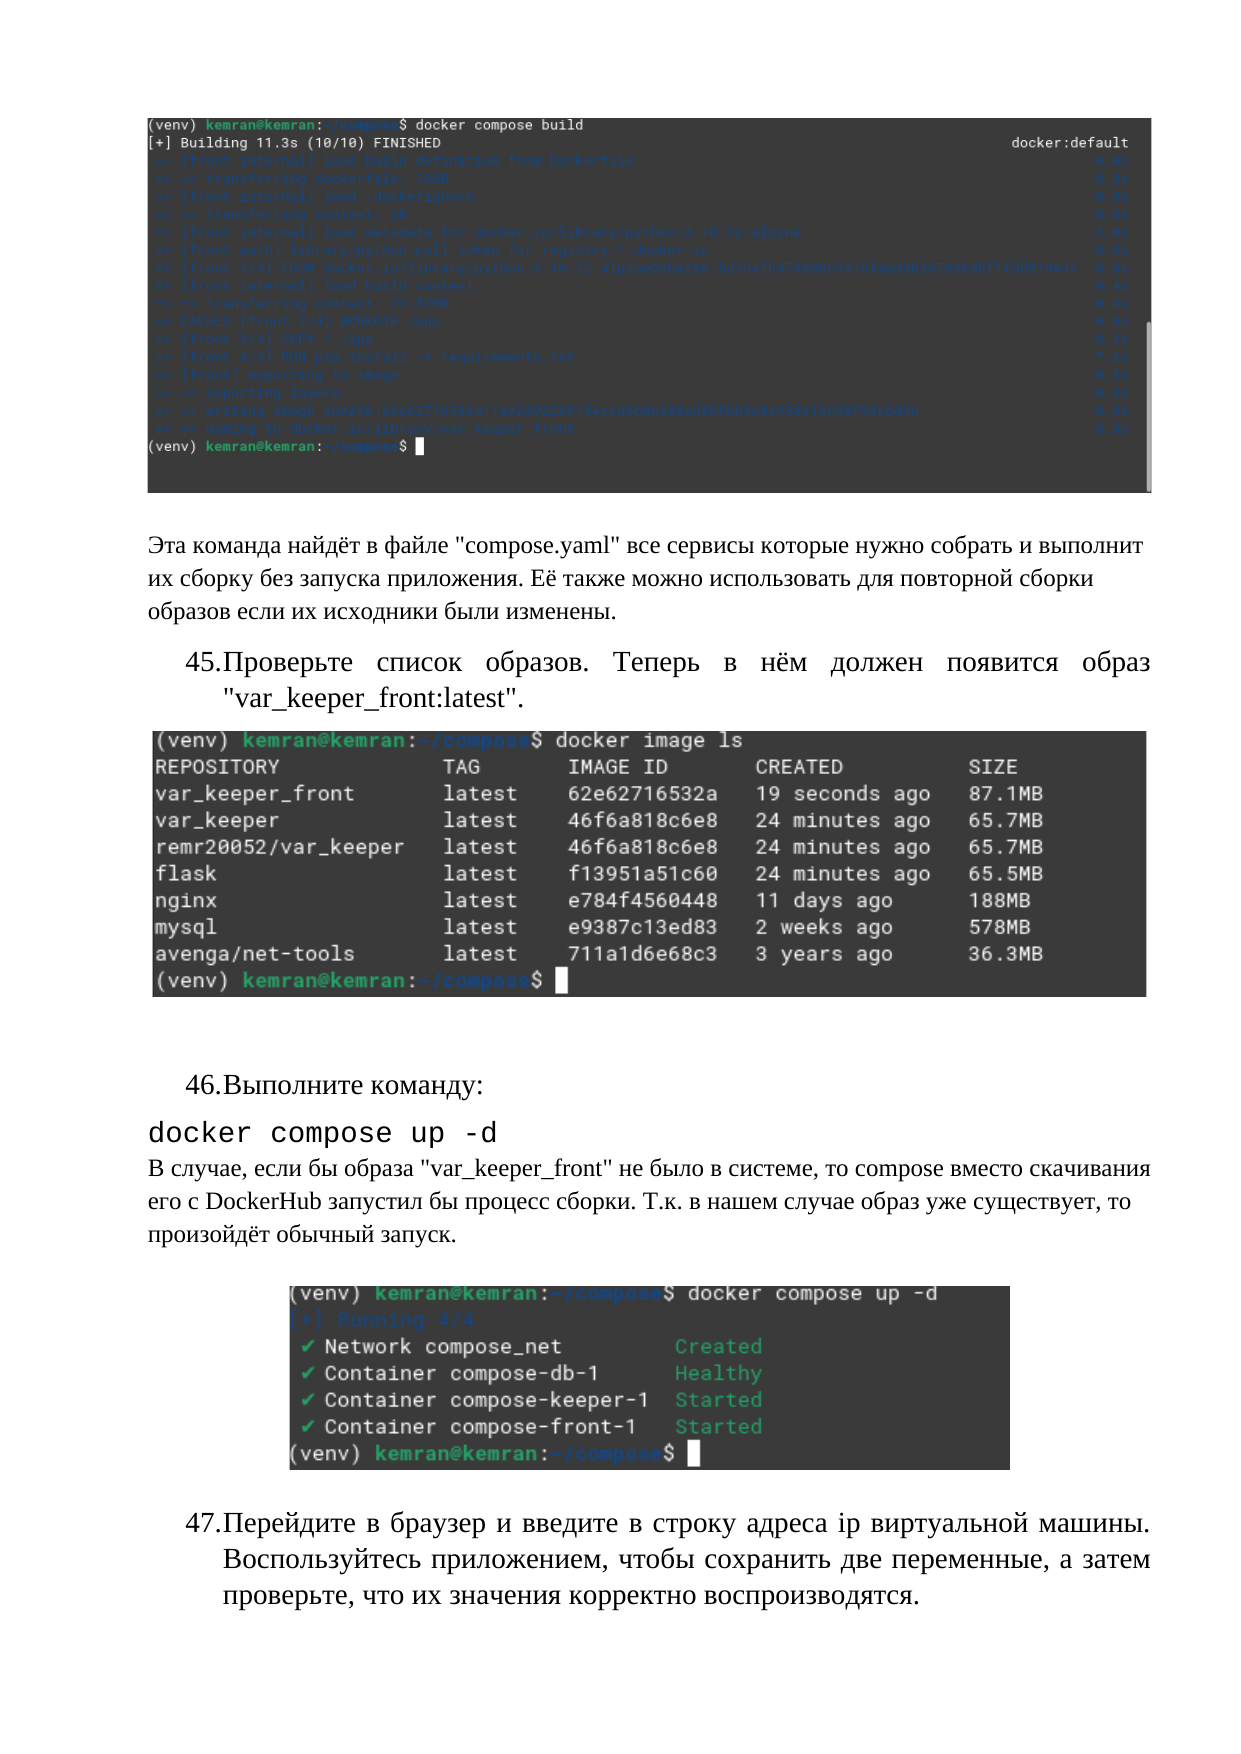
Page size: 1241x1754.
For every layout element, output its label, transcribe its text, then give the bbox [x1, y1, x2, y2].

text В случае, если бы образа "var_keeper_front" не было в системе, то compose вместо скачивания его с DockerHub запустил бы процесс сборки. Т.к. в нашем случае образ уже существует, то произойдёт обычный запуск. [148, 1153, 1152, 1248]
picture [152, 731, 1147, 997]
text docker compose up -d [148, 1118, 1152, 1151]
list Выполните команду: [185, 1067, 1152, 1101]
picture [289, 1286, 1010, 1470]
list Проверьте список образов. Теперь в нём должен появится образ "var_keeper_front:latest". [185, 644, 1152, 714]
text Эта команда найдёт в файле "compose.yaml" все сервисы которые нужно собрать и выполнит их сборку без запуска приложения. Её также можно использовать для повторной сборки образов если их исходники были изменены. [148, 530, 1152, 625]
list Перейдите в браузер и введите в строку адреса ip виртуальной машины. Воспользуйтесь приложением, чтобы сохранить две переменные, а затем проверьте, что их значения корректно воспроизводятся. [185, 1505, 1152, 1611]
picture [147, 118, 1152, 493]
